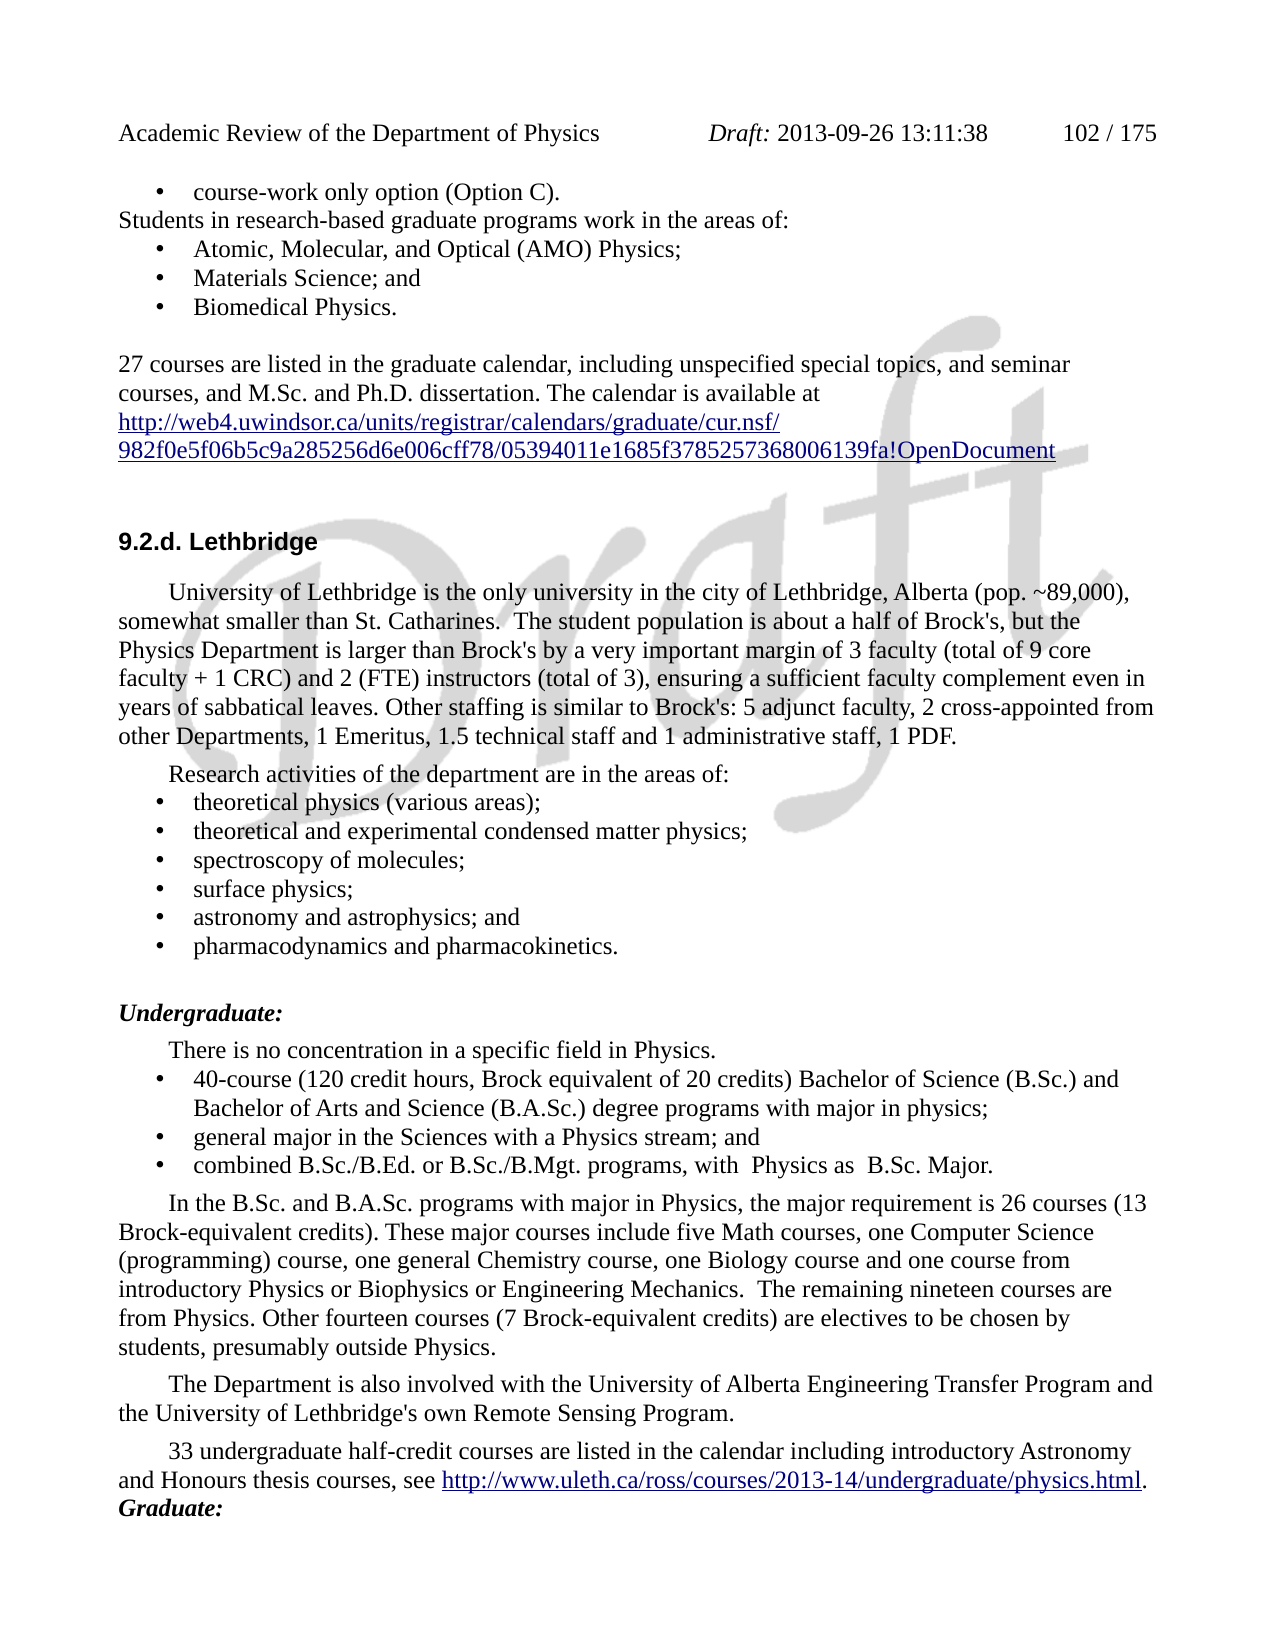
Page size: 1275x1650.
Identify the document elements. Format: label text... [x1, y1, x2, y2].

list course-work only option (Option C). [156, 177, 1157, 206]
text In the B.Sc. and B.A.Sc. programs with major in Physics, the major requirement is 26 courses (13 Brock-equivalent credits). These major courses include five Math courses, one Computer Science (programming) course, one general Chemistry course, one Biology course and one course from introductory Physics or Biophysics or Engineering Mechanics. The remaining nineteen courses are from Physics. Other fourteen courses (7 Brock-equivalent credits) are electives to be chosen by students, presumably outside Physics. [118, 1188, 1157, 1361]
list general major in the Sciences with a Physics stream; and [156, 1122, 1157, 1150]
text 27 courses are listed in the graduate calendar, including unspecified special topics, and seminar courses, and M.Sc. and Ph.D. dissertation. The calendar is available at http://web4.uwindsor.ca/units/registrar/calendars/graduate/cur.nsf/982f0e5f06b5c9a285256d6e006cff78/05394011e1685f3785257368006139fa!OpenDocument [118, 349, 1157, 464]
picture [118, 118, 1157, 206]
list Materials Science; and [156, 263, 1157, 292]
text Graduate: [118, 1493, 1157, 1522]
list surface physics; [156, 874, 1157, 902]
list astronomy and astrophysics; and [156, 902, 1157, 931]
text Research activities of the department are in the areas of: [118, 759, 1157, 787]
text 33 undergraduate half-credit courses are listed in the calendar including introductory Astronomy and Honours thesis courses, see http://www.uleth.ca/ross/courses/2013-14/undergraduate/physics.html. [118, 1436, 1157, 1493]
picture [118, 464, 1157, 527]
picture [118, 556, 1157, 577]
text Undergraduate: [118, 998, 1157, 1026]
list 40-course (120 credit hours, Brock equivalent of 20 credits) Bachelor of Science (B.Sc.) and Bachelor of Arts and Science (B.A.Sc.) degree programs with major in physics; [156, 1064, 1157, 1122]
text Students in research-based graduate programs work in the areas of: [118, 206, 1157, 234]
subtitle Lethbridge [118, 527, 1157, 556]
picture [118, 1427, 1157, 1436]
picture [118, 787, 1157, 998]
list theoretical and experimental condensed matter physics; [156, 816, 1157, 845]
list theoretical physics (various areas); [156, 787, 1157, 816]
picture [118, 750, 1157, 759]
picture [118, 234, 1157, 349]
text There is no concentration in a specific field in Physics. [118, 1035, 1157, 1064]
text University of Lethbridge is the only university in the city of Lethbridge, Alberta (pop. ~89,000), somewhat smaller than St. Catharines. The student population is about a half of Brock's, but the Physics Department is larger than Brock's by a very important margin of 3 faculty (total of 9 core faculty + 1 CRC) and 2 (FTE) instructors (total of 3), ensuring a sufficient faculty complement even in years of sabbatical leaves. Other staffing is similar to Brock's: 5 adjunct faculty, 2 cross-appointed from other Departments, 1 Emeritus, 1.5 technical staff and 1 administrative staff, 1 PDF. [118, 577, 1157, 750]
list pharmacodynamics and pharmacokinetics. [156, 931, 1157, 960]
picture [118, 1026, 1157, 1035]
list Atomic, Molecular, and Optical (AMO) Physics; [156, 234, 1157, 263]
list Biomedical Physics. [156, 292, 1157, 321]
list combined B.Sc./B.Ed. or B.Sc./B.Mgt. programs, with Physics as B.Sc. Major. [156, 1150, 1157, 1179]
picture [118, 1361, 1157, 1369]
text The Department is also involved with the University of Alberta Engineering Transfer Program and the University of Lethbridge's own Remote Sensing Program. [118, 1369, 1157, 1427]
picture [118, 1522, 1157, 1532]
list spectroscopy of molecules; [156, 845, 1157, 874]
picture [118, 1064, 1157, 1188]
